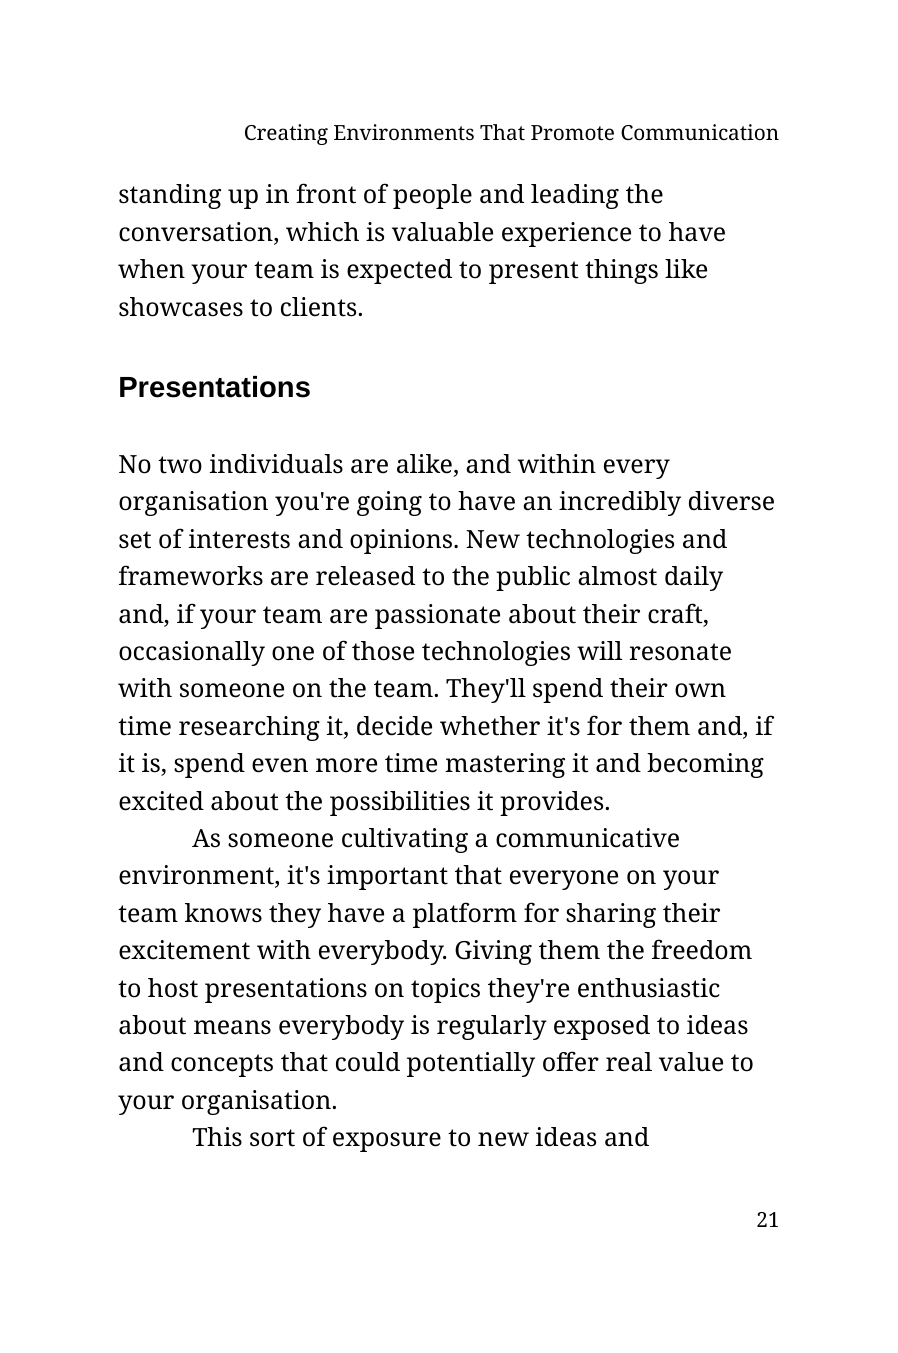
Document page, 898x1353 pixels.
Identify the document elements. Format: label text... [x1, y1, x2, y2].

text As someone cultivating a communicative environment, it's important that everyone on your team knows they have a platform for sharing their excitement with everybody. Giving them the freedom to host presentations on topics they're enthusiastic about means everybody is regularly exposed to ideas and concepts that could potentially offer real value to your organisation. [118, 821, 779, 1116]
text No two individuals are alike, and within every organisation you're going to have an incredibly diverse set of interests and opinions. New technologies and frameworks are released to the public almost daily and, if your team are passionate about their craft, occasionally one of those technologies will resonate with someone on the team. They'll spend their own time researching it, decide whether it's for them and, if it is, spend even more time mastering it and becoming excited about the possibilities it provides. [118, 447, 779, 817]
text standing up in front of people and leading the conversation, which is valuable experience to have when your team is expected to present things like showcases to clients. [118, 177, 779, 323]
text This sort of exposure to new ideas and [118, 1120, 779, 1154]
subtitle Presentations [118, 370, 779, 403]
